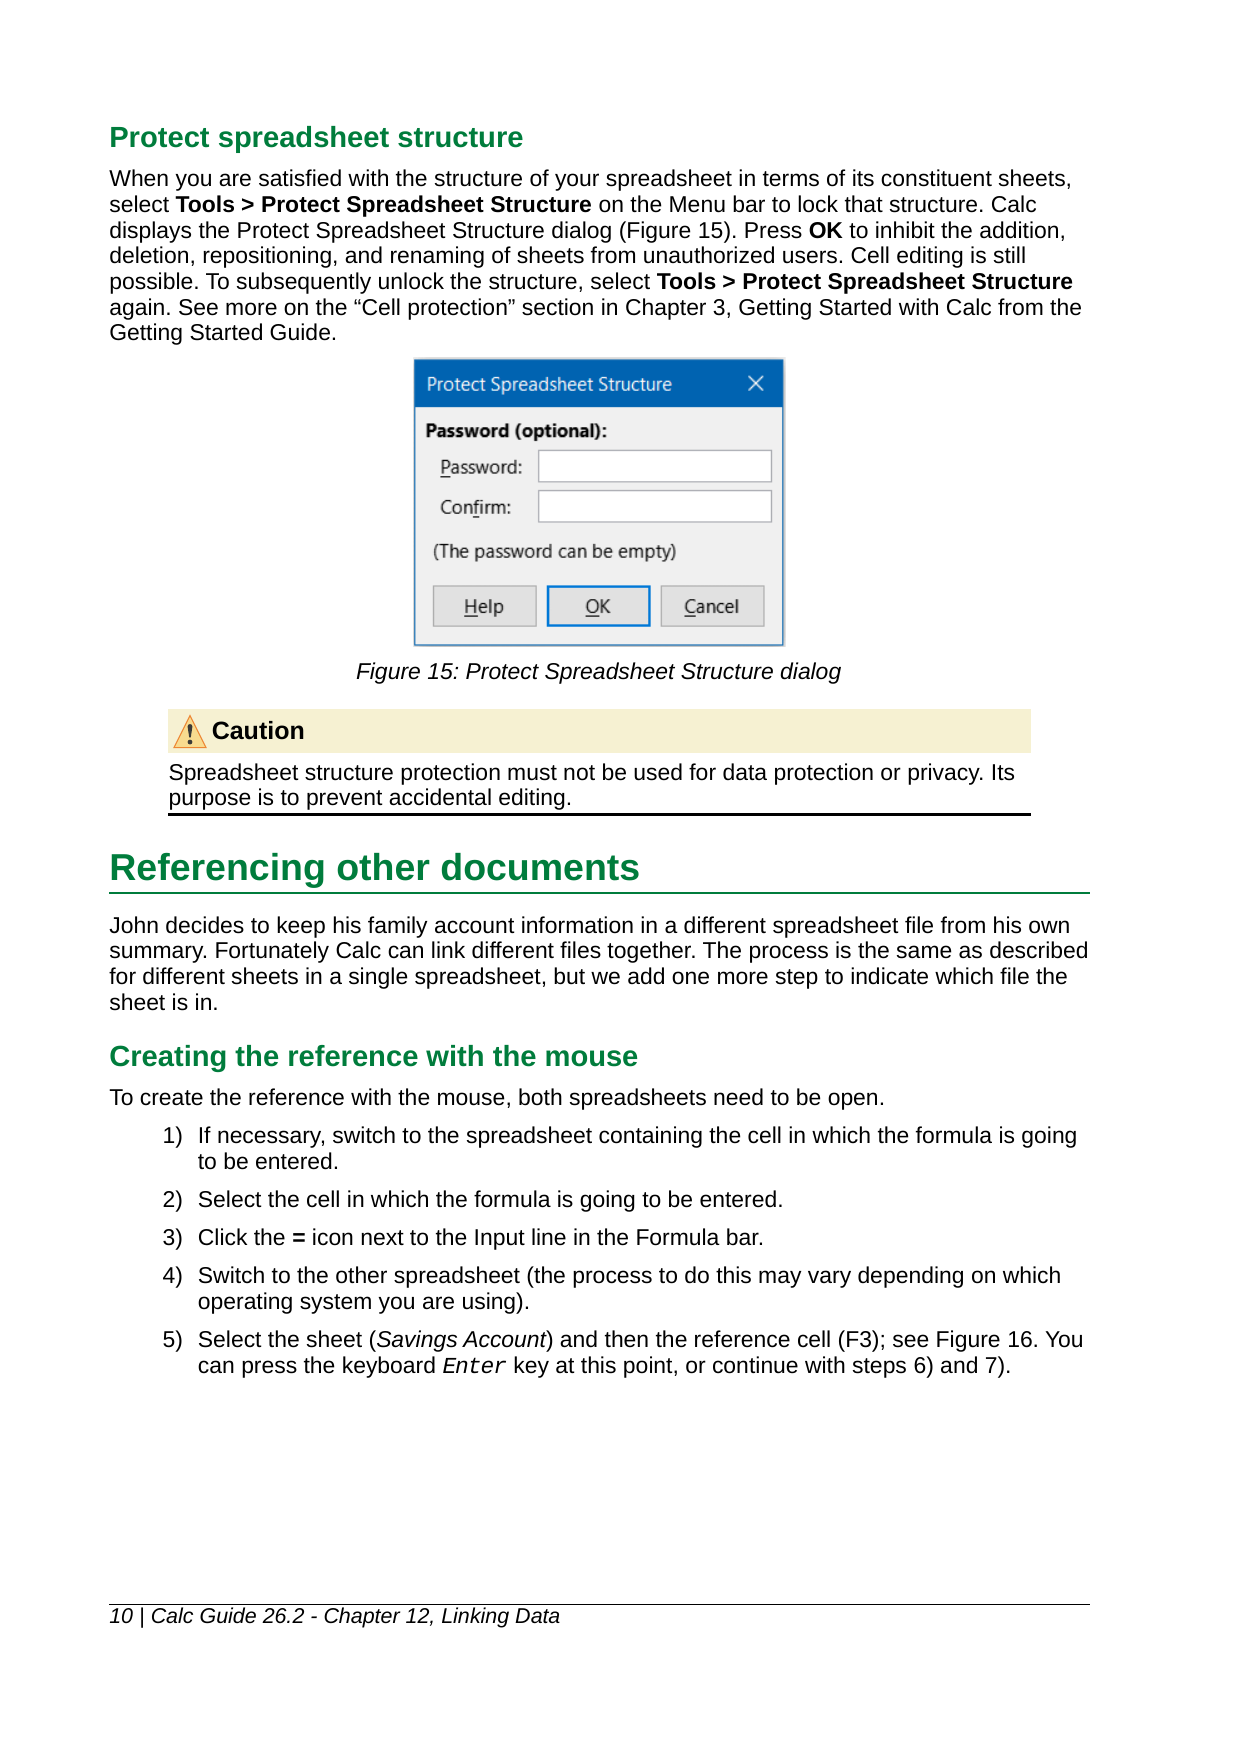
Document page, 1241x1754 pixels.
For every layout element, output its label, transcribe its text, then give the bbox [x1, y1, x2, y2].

list To create the reference with the mouse, both spreadsheets need to be open. [109, 1085, 1090, 1111]
list Select the sheet (Savings Account) and then the reference cell (F3); see Figure 16. You can press the keyboard Enter key at this point, or continue with steps 6) and 7). [183, 1327, 1090, 1380]
list Select the cell in which the formula is going to be entered. [183, 1187, 1090, 1212]
text John decides to keep his family account information in a different spreadsheet file from his own summary. Fortunately Calc can link different files together. The process is the same as described for different sheets in a single spreadsheet, but we add one more step to indicate which file the sheet is in. [109, 913, 1090, 1015]
text Figure 15: Protect Spreadsheet Structure dialog [356, 659, 843, 685]
subtitle Referencing other documents [109, 847, 1090, 892]
subtitle Protect spreadsheet structure [109, 121, 1090, 154]
list If necessary, switch to the spreadsheet containing the cell in which the formula is going to be entered. [183, 1123, 1090, 1174]
list Switch to the other spreadsheet (the process to do this may vary depending on which operating system you are using). [183, 1263, 1090, 1314]
list Click the = icon next to the Input line in the Formula bar. [183, 1225, 1090, 1251]
subtitle Caution [168, 709, 1031, 753]
picture [413, 357, 786, 647]
text Spreadsheet structure protection must not be used for data protection or privacy. Its purpose is to prevent accidental editing. [168, 759, 1031, 813]
subtitle Creating the reference with the mouse [109, 1040, 1090, 1072]
text When you are satisfied with the structure of your spreadsheet in terms of its constituent sheets, select Tools > Protect Spreadsheet Structure on the Menu bar to lock that structure. Calc displays the Protect Spreadsheet Structure dialog (Figure 15). Press OK to inhibit the addition, deletion, repositioning, and renaming of sheets from unauthorized users. Cell editing is still possible. To subsequently unlock the structure, select Tools > Protect Spreadsheet Structure again. See more on the “Cell protection” section in Chapter 3, Getting Started with Calc from the Getting Started Guide. [109, 166, 1090, 345]
